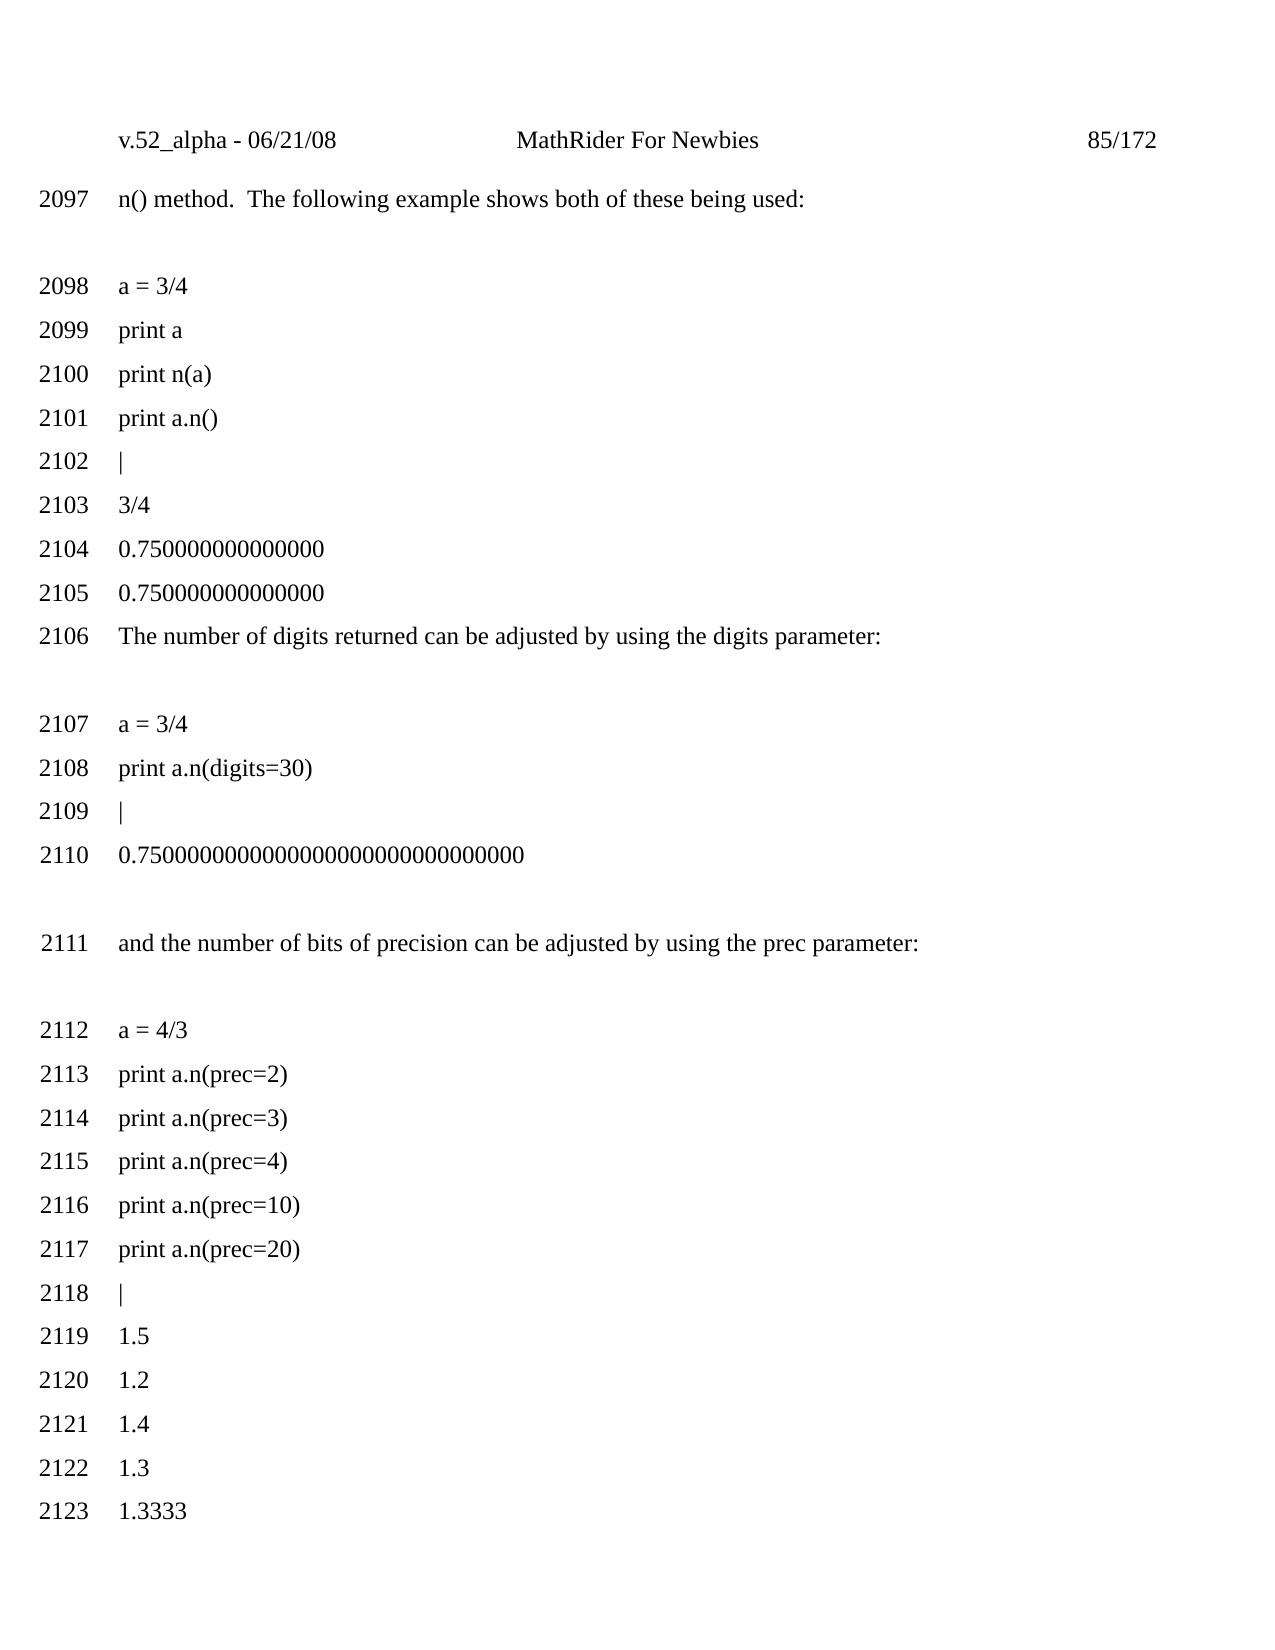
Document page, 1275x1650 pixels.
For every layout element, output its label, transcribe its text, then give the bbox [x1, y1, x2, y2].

text 0.750000000000000 [118, 578, 1157, 606]
text | [118, 796, 1157, 825]
text 1.3333 [118, 1496, 1157, 1525]
text a = 3/4 [118, 271, 1157, 300]
text 1.5 [118, 1321, 1157, 1350]
text print a.n(prec=20) [118, 1234, 1157, 1263]
text 0.750000000000000 [118, 534, 1157, 563]
text print a.n(prec=2) [118, 1059, 1157, 1088]
text print a.n(prec=4) [118, 1146, 1157, 1175]
text print n(a) [118, 359, 1157, 388]
text print a.n(prec=10) [118, 1190, 1157, 1219]
text print a.n() [118, 403, 1157, 431]
text 1.2 [118, 1365, 1157, 1394]
text The number of digits returned can be adjusted by using the digits parameter: [118, 621, 1157, 650]
text print a.n(prec=3) [118, 1103, 1157, 1131]
text | [118, 446, 1157, 475]
text print a.n(digits=30) [118, 753, 1157, 781]
text 0.7500000000000000000000000000000 [118, 840, 1157, 869]
text 1.3 [118, 1453, 1157, 1481]
text print a [118, 315, 1157, 344]
text 1.4 [118, 1409, 1157, 1438]
text n() method. The following example shows both of these being used: [118, 184, 1157, 213]
text | [118, 1278, 1157, 1306]
text and the number of bits of precision can be adjusted by using the prec parameter: [118, 928, 1157, 956]
text a = 3/4 [118, 709, 1157, 738]
text a = 4/3 [118, 1015, 1157, 1044]
text 3/4 [118, 490, 1157, 519]
